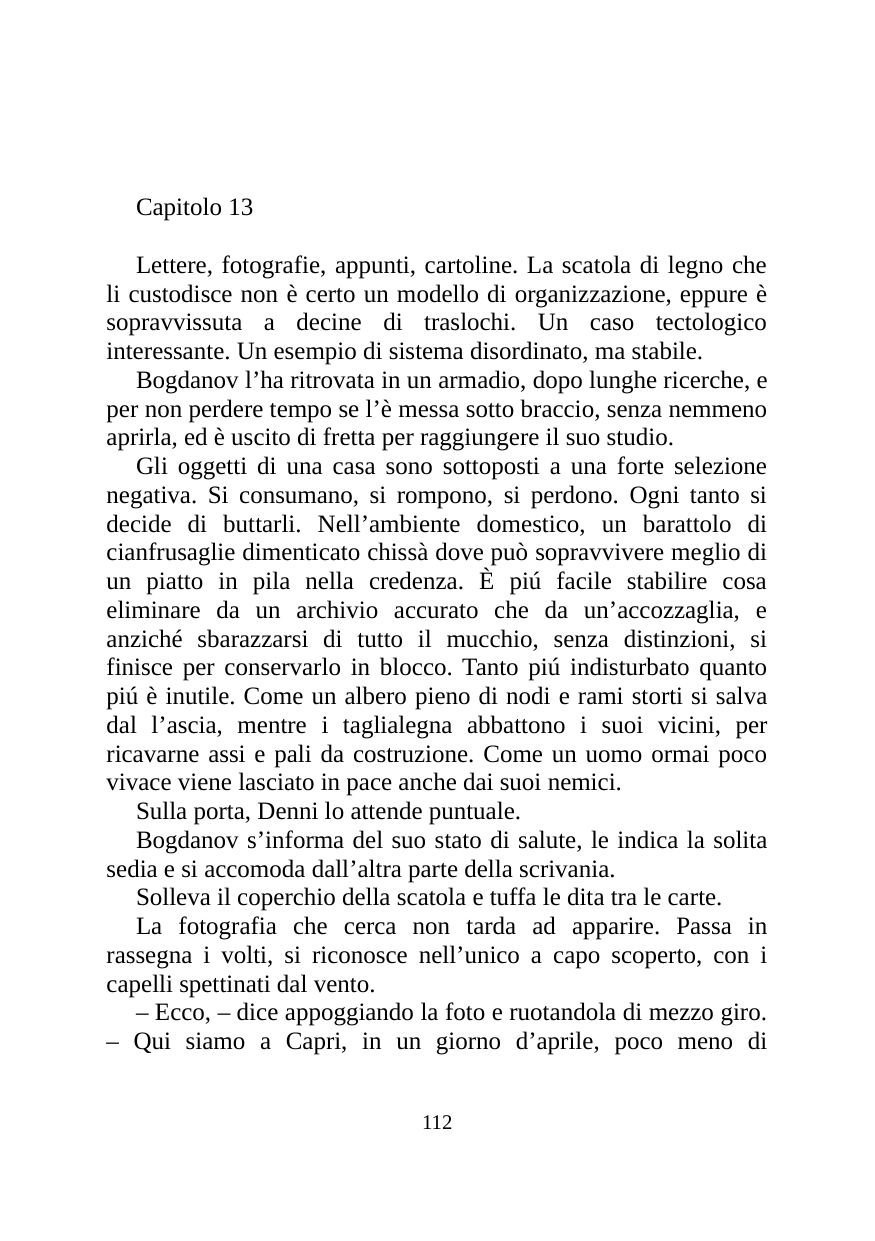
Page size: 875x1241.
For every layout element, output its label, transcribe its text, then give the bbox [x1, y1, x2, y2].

text Bogdanov l’ha ritrovata in un armadio, dopo lunghe ricerche, e per non perdere tempo se l’è messa sotto braccio, senza nemmeno aprirla, ed è uscito di fretta per raggiungere il suo studio. [106, 365, 768, 451]
text Bogdanov s’informa del suo stato di salute, le indica la solita sedia e si accomoda dall’altra parte della scrivania. [106, 825, 768, 882]
text Sulla porta, Denni lo attende puntuale. [106, 796, 768, 825]
text Lettere, fotografie, appunti, cartoline. La scatola di legno che li custodisce non è certo un modello di organizzazione, eppure è sopravvissuta a decine di traslochi. Un caso tectologico interessante. Un esempio di sistema disordinato, ma stabile. [106, 250, 768, 365]
text La fotografia che cerca non tarda ad apparire. Passa in rassegna i volti, si riconosce nell’unico a capo scoperto, con i capelli spettinati dal vento. [106, 911, 768, 997]
text Solleva il coperchio della scatola e tuffa le dita tra le carte. [106, 882, 768, 911]
text Capitolo 13 [106, 192, 768, 221]
text – Ecco, – dice appoggiando la foto e ruotandola di mezzo giro. – Qui siamo a Capri, in un giorno d’aprile, poco meno di [106, 997, 768, 1055]
text Gli oggetti di una casa sono sottoposti a una forte selezione negativa. Si consumano, si rompono, si perdono. Ogni tanto si decide di buttarli. Nell’ambiente domestico, un barattolo di cianfrusaglie dimenticato chissà dove può sopravvivere meglio di un piatto in pila nella credenza. È piú facile stabilire cosa eliminare da un archivio accurato che da un’accozzaglia, e anziché sbarazzarsi di tutto il mucchio, senza distinzioni, si finisce per conservarlo in blocco. Tanto piú indisturbato quanto piú è inutile. Come un albero pieno di nodi e rami storti si salva dal l’ascia, mentre i taglialegna abbattono i suoi vicini, per ricavarne assi e pali da costruzione. Come un uomo ormai poco vivace viene lasciato in pace anche dai suoi nemici. [106, 451, 768, 796]
